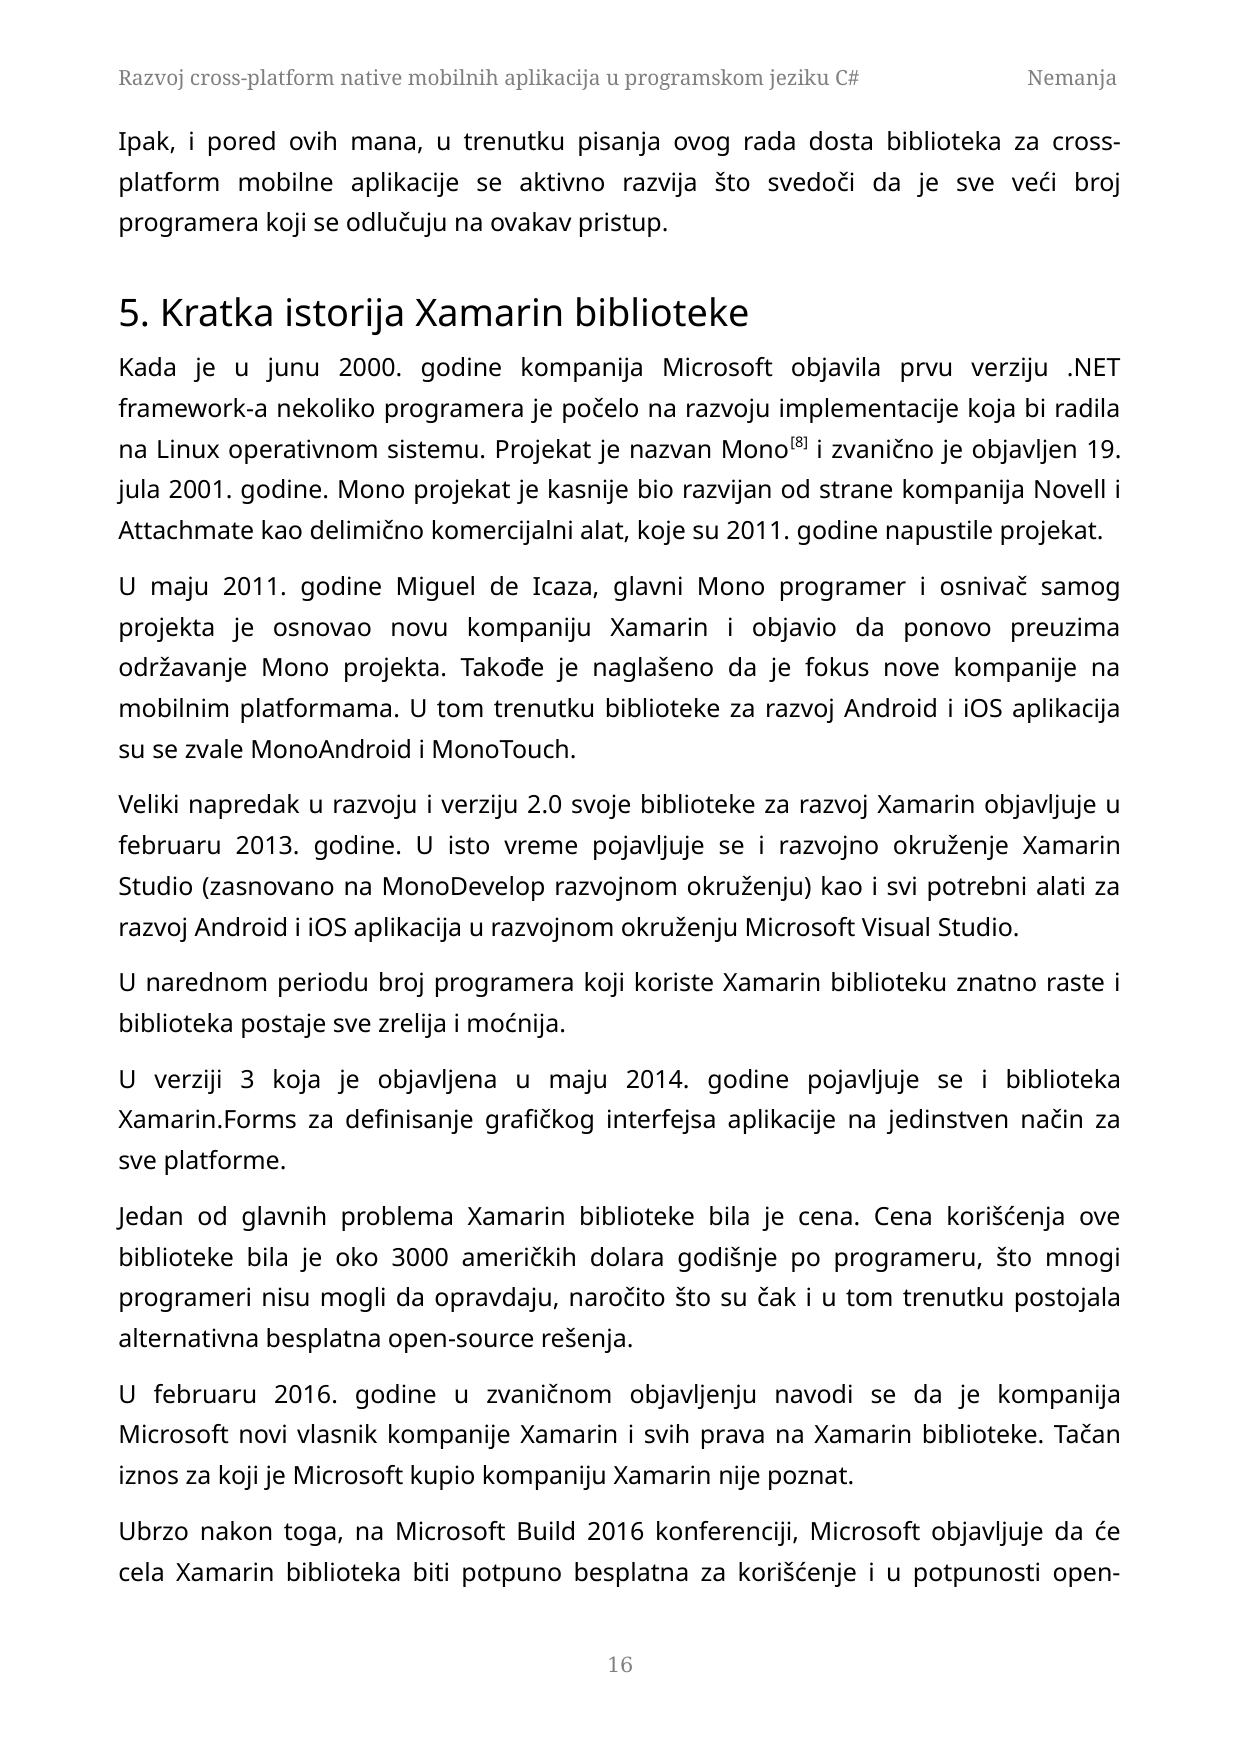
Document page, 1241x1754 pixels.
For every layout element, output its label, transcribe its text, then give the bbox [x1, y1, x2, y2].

text U maju 2011. godine Miguel de Icaza, glavni Mono programer i osnivač samog projekta je osnovao novu kompaniju Xamarin i objavio da ponovo preuzima održavanje Mono projekta. Takođe je naglašeno da je fokus nove kompanije na mobilnim platformama. U tom trenutku biblioteke za razvoj Android i iOS aplikacija su se zvale MonoAndroid i MonoTouch. [118, 568, 1122, 766]
text U verziji 3 koja je objavljena u maju 2014. godine pojavljuje se i biblioteka Xamarin.Forms za definisanje grafičkog interfejsa aplikacije na jedinstven način za sve platforme. [118, 1061, 1122, 1177]
text U februaru 2016. godine u zvaničnom objavljenju navodi se da je kompanija Microsoft novi vlasnik kompanije Xamarin i svih prava na Xamarin biblioteke. Tačan iznos za koji je Microsoft kupio kompaniju Xamarin nije poznat. [118, 1376, 1122, 1492]
text Ipak, i pored ovih mana, u trenutku pisanja ovog rada dosta biblioteka za cross-platform mobilne aplikacije se aktivno razvija što svedoči da je sve veći broj programera koji se odlučuju na ovakav pristup. [118, 123, 1122, 239]
text Veliki napredak u razvoju i verziju 2.0 svoje biblioteke za razvoj Xamarin objavljuje u februaru 2013. godine. U isto vreme pojavljuje se i razvojno okruženje Xamarin Studio (zasnovano na MonoDevelop razvojnom okruženju) kao i svi potrebni alati za razvoj Android i iOS aplikacija u razvojnom okruženju Microsoft Visual Studio. [118, 787, 1122, 944]
text Kada je u junu 2000. godine kompanija Microsoft objavila prvu verziju .NET framework-a nekoliko programera je počelo na razvoju implementacije koja bi radila na Linux operativnom sistemu. Projekat je nazvan Mono[8] i zvanično je objavljen 19. jula 2001. godine. Mono projekat je kasnije bio razvijan od strane kompanija Novell i Attachmate kao delimično komercijalni alat, koje su 2011. godine napustile projekat. [118, 349, 1122, 547]
text U narednom periodu broj programera koji koriste Xamarin biblioteku znatno raste i biblioteka postaje sve zrelija i moćnija. [118, 965, 1122, 1040]
text Ubrzo nakon toga, na Microsoft Build 2016 konferenciji, Microsoft objavljuje da će cela Xamarin biblioteka biti potpuno besplatna za korišćenje i u potpunosti open- [118, 1513, 1122, 1588]
text Jedan od glavnih problema Xamarin biblioteke bila je cena. Cena korišćenja ove biblioteke bila je oko 3000 američkih dolara godišnje po programeru, što mnogi programeri nisu mogli da opravdaju, naročito što su čak i u tom trenutku postojala alternativna besplatna open-source rešenja. [118, 1198, 1122, 1355]
subtitle 5. Kratka istorija Xamarin biblioteke [118, 285, 1122, 337]
